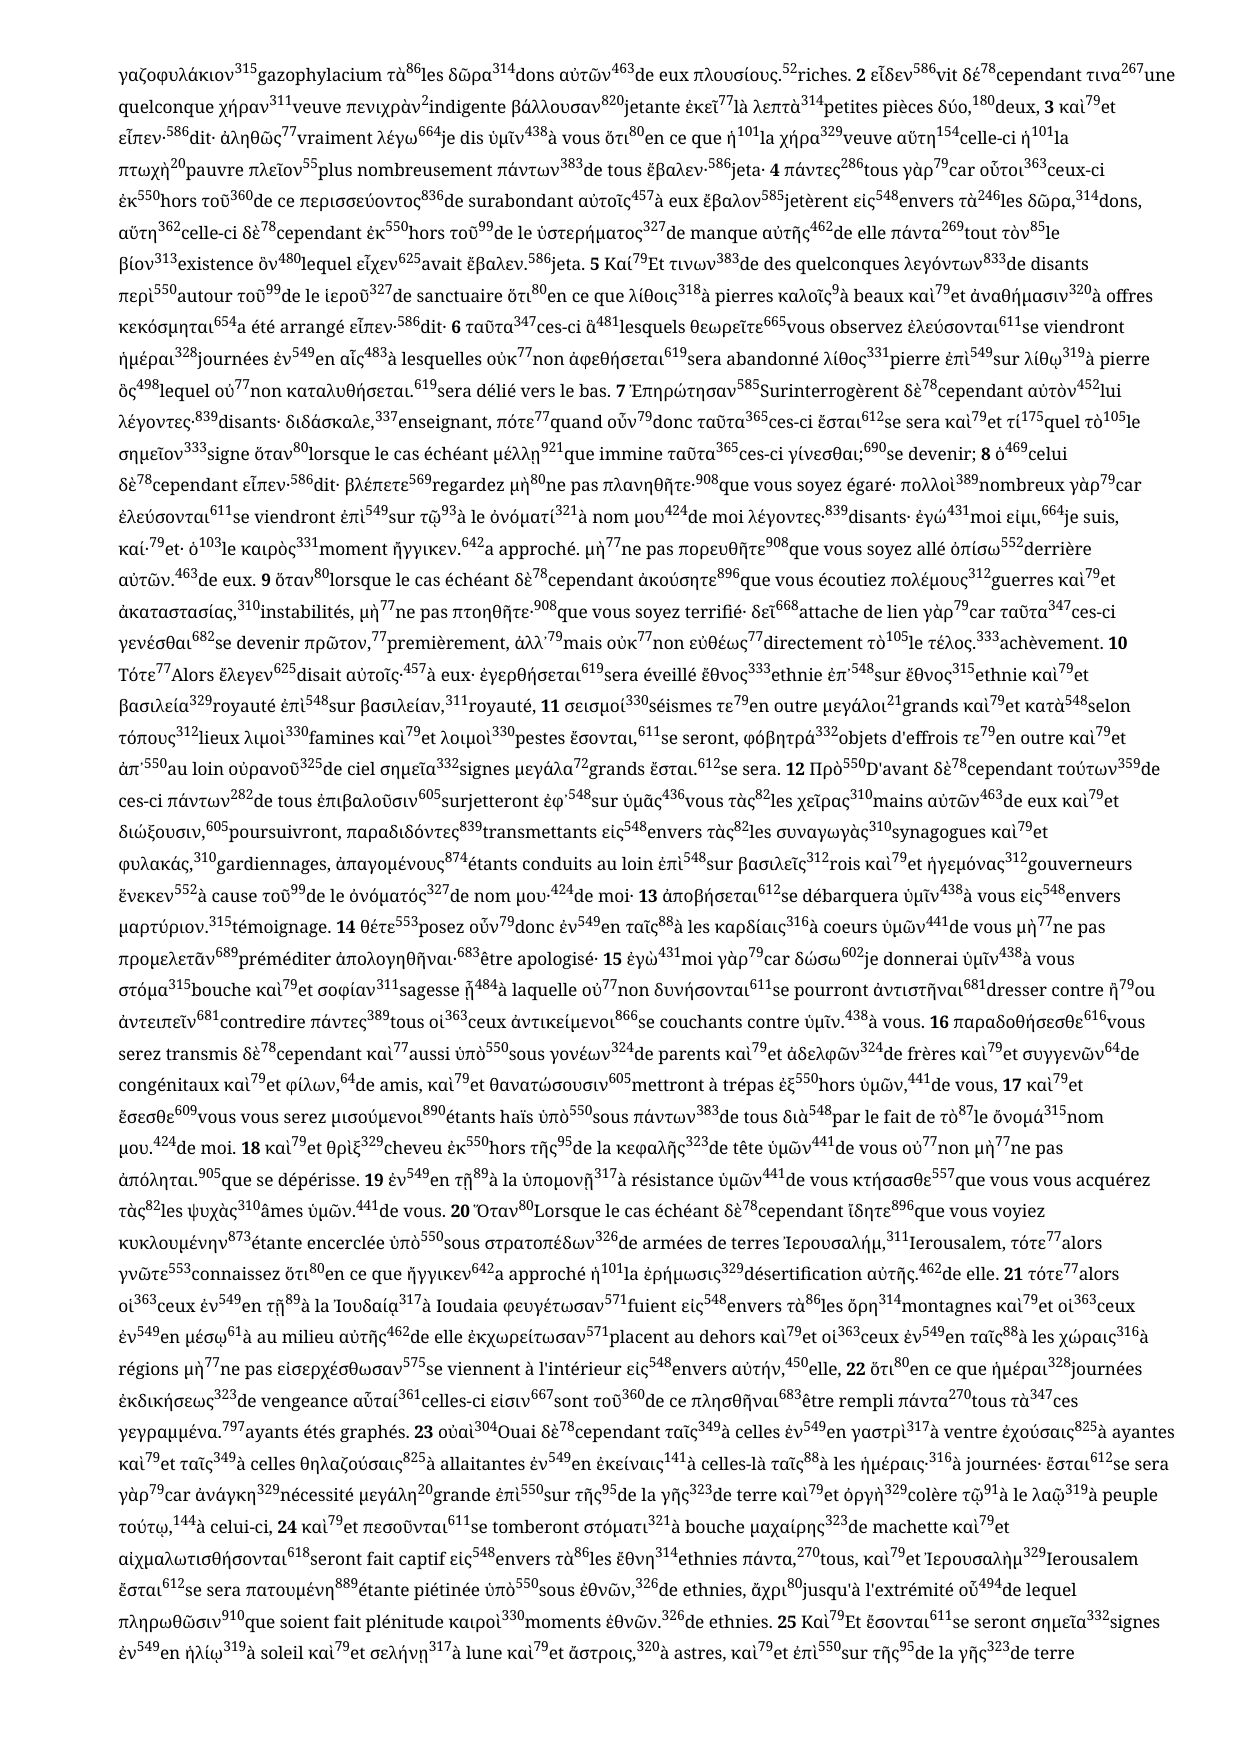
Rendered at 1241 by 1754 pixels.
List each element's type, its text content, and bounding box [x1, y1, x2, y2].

text 1 Ἀναβλέψας721Ayant regardé de bas en haut δὲ78cependant εἶδεν586vit τοὺς345ceux βάλλοντας821jetants εἰς548envers τὸ87le γαζοφυλάκιον315gazophylacium τὰ86les δῶρα314dons αὐτῶν463de eux πλουσίους.52riches. 2 εἶδεν586vit δέ78cependant τινα267une quelconque χήραν311veuve πενιχρὰν2indigente βάλλουσαν820jetante ἐκεῖ77là λεπτὰ314petites pièces δύο,180deux, 3 καὶ79et εἶπεν·586dit· ἀληθῶς77vraiment λέγω664je dis ὑμῖν438à vous ὅτι80en ce que ἡ101la χήρα329veuve αὕτη154celle-ci ἡ101la πτωχὴ20pauvre πλεῖον55plus nombreusement πάντων383de tous ἔβαλεν·586jeta· 4 πάντες286tous γὰρ79car οὗτοι363ceux-ci ἐκ550hors τοῦ360de ce περισσεύοντος836de surabondant αὐτοῖς457à eux ἔβαλον585jetèrent εἰς548envers τὰ246les δῶρα,314dons, αὕτη362celle-ci δὲ78cependant ἐκ550hors τοῦ99de le ὑστερήματος327de manque αὐτῆς462de elle πάντα269tout τὸν85le βίον313existence ὃν480lequel εἶχεν625avait ἔβαλεν.586jeta. 5 Καί79Et τινων383de des quelconques λεγόντων833de disants περὶ550autour τοῦ99de le ἱεροῦ327de sanctuaire ὅτι80en ce que λίθοις318à pierres καλοῖς9à beaux καὶ79et ἀναθήμασιν320à offres κεκόσμηται654a été arrangé εἶπεν·586dit· 6 ταῦτα347ces-ci ἃ481lesquels θεωρεῖτε665vous observez ἐλεύσονται611se viendront ἡμέραι328journées ἐν549en αἷς483à lesquelles οὐκ77non ἀφεθήσεται619sera abandonné λίθος331pierre ἐπὶ549sur λίθῳ319à pierre ὃς498lequel οὐ77non καταλυθήσεται.619sera délié vers le bas. 7 Ἐπηρώτησαν585Surinterrogèrent δὲ78cependant αὐτὸν452lui λέγοντες·839disants· διδάσκαλε,337enseignant, πότε77quand οὖν79donc ταῦτα365ces-ci ἔσται612se sera καὶ79et τί175quel τὸ105le σημεῖον333signe ὅταν80lorsque le cas échéant μέλλῃ921que immine ταῦτα365ces-ci γίνεσθαι;690se devenir; 8 ὁ469celui δὲ78cependant εἶπεν·586dit· βλέπετε569regardez μὴ80ne pas πλανηθῆτε·908que vous soyez égaré· πολλοὶ389nombreux γὰρ79car ἐλεύσονται611se viendront ἐπὶ549sur τῷ93à le ὀνόματί321à nom μου424de moi λέγοντες·839disants· ἐγώ431moi εἰμι,664je suis, καί·79et· ὁ103le καιρὸς331moment ἤγγικεν.642a approché. μὴ77ne pas πορευθῆτε908que vous soyez allé ὀπίσω552derrière αὐτῶν.463de eux. 9 ὅταν80lorsque le cas échéant δὲ78cependant ἀκούσητε896que vous écoutiez πολέμους312guerres καὶ79et ἀκαταστασίας,310instabilités, μὴ77ne pas πτοηθῆτε·908que vous soyez terrifié· δεῖ668attache de lien γὰρ79car ταῦτα347ces-ci γενέσθαι682se devenir πρῶτον,77premièrement, ἀλλ᾽79mais οὐκ77non εὐθέως77directement τὸ105le τέλος.333achèvement. 10 Τότε77Alors ἔλεγεν625disait αὐτοῖς·457à eux· ἐγερθήσεται619sera éveillé ἔθνος333ethnie ἐπ᾽548sur ἔθνος315ethnie καὶ79et βασιλεία329royauté ἐπὶ548sur βασιλείαν,311royauté, 11 σεισμοί330séismes τε79en outre μεγάλοι21grands καὶ79et κατὰ548selon τόπους312lieux λιμοὶ330famines καὶ79et λοιμοὶ330pestes ἔσονται,611se seront, φόβητρά332objets d'effrois τε79en outre καὶ79et ἀπ᾽550au loin οὐρανοῦ325de ciel σημεῖα332signes μεγάλα72grands ἔσται.612se sera. 12 Πρὸ550D'avant δὲ78cependant τούτων359de ces-ci πάντων282de tous ἐπιβαλοῦσιν605surjetteront ἐφ᾽548sur ὑμᾶς436vous τὰς82les χεῖρας310mains αὐτῶν463de eux καὶ79et διώξουσιν,605poursuivront, παραδιδόντες839transmettants εἰς548envers τὰς82les συναγωγὰς310synagogues καὶ79et φυλακάς,310gardiennages, ἀπαγομένους874étants conduits au loin ἐπὶ548sur βασιλεῖς312rois καὶ79et ἡγεμόνας312gouverneurs ἕνεκεν552à cause τοῦ99de le ὀνόματός327de nom μου·424de moi· 13 ἀποβήσεται612se débarquera ὑμῖν438à vous εἰς548envers μαρτύριον.315témoignage. 14 θέτε553posez οὖν79donc ἐν549en ταῖς88à les καρδίαις316à coeurs ὑμῶν441de vous μὴ77ne pas προμελετᾶν689préméditer ἀπολογηθῆναι·683être apologisé· 15 ἐγὼ431moi γὰρ79car δώσω602je donnerai ὑμῖν438à vous στόμα315bouche καὶ79et σοφίαν311sagesse ᾗ484à laquelle οὐ77non δυνήσονται611se pourront ἀντιστῆναι681dresser contre ἢ79ou ἀντειπεῖν681contredire πάντες389tous οἱ363ceux ἀντικείμενοι866se couchants contre ὑμῖν.438à vous. 16 παραδοθήσεσθε616vous serez transmis δὲ78cependant καὶ77aussi ὑπὸ550sous γονέων324de parents καὶ79et ἀδελφῶν324de frères καὶ79et συγγενῶν64de congénitaux καὶ79et φίλων,64de amis, καὶ79et θανατώσουσιν605mettront à trépas ἐξ550hors ὑμῶν,441de vous, 17 καὶ79et ἔσεσθε609vous vous serez μισούμενοι890étants haïs ὑπὸ550sous πάντων383de tous διὰ548par le fait de τὸ87le ὄνομά315nom μου.424de moi. 18 καὶ79et θρὶξ329cheveu ἐκ550hors τῆς95de la κεφαλῆς323de tête ὑμῶν441de vous οὐ77non μὴ77ne pas ἀπόληται.905que se dépérisse. 19 ἐν549en τῇ89à la ὑπομονῇ317à résistance ὑμῶν441de vous κτήσασθε557que vous vous acquérez τὰς82les ψυχὰς310âmes ὑμῶν.441de vous. 20 Ὅταν80Lorsque le cas échéant δὲ78cependant ἴδητε896que vous voyiez κυκλουμένην873étante encerclée ὑπὸ550sous στρατοπέδων326de armées de terres Ἰερουσαλήμ,311Ierousalem, τότε77alors γνῶτε553connaissez ὅτι80en ce que ἤγγικεν642a approché ἡ101la ἐρήμωσις329désertification αὐτῆς.462de elle. 21 τότε77alors οἱ363ceux ἐν549en τῇ89à la Ἰουδαίᾳ317à Ioudaia φευγέτωσαν571fuient εἰς548envers τὰ86les ὄρη314montagnes καὶ79et οἱ363ceux ἐν549en μέσῳ61à au milieu αὐτῆς462de elle ἐκχωρείτωσαν571placent au dehors καὶ79et οἱ363ceux ἐν549en ταῖς88à les χώραις316à régions μὴ77ne pas εἰσερχέσθωσαν575se viennent à l'intérieur εἰς548envers αὐτήν,450elle, 22 ὅτι80en ce que ἡμέραι328journées ἐκδικήσεως323de vengeance αὗταί361celles-ci εἰσιν667sont τοῦ360de ce πλησθῆναι683être rempli πάντα270tous τὰ347ces γεγραμμένα.797ayants étés graphés. 23 οὐαὶ304Ouai δὲ78cependant ταῖς349à celles ἐν549en γαστρὶ317à ventre ἐχούσαις825à ayantes καὶ79et ταῖς349à celles θηλαζούσαις825à allaitantes ἐν549en ἐκείναις141à celles-là ταῖς88à les ἡμέραις·316à journées· ἔσται612se sera γὰρ79car ἀνάγκη329nécessité μεγάλη20grande ἐπὶ550sur τῆς95de la γῆς323de terre καὶ79et ὀργὴ329colère τῷ91à le λαῷ319à peuple τούτῳ,144à celui-ci, 24 καὶ79et πεσοῦνται611se tomberont στόματι321à bouche μαχαίρης323de machette καὶ79et αἰχμαλωτισθήσονται618seront fait captif εἰς548envers τὰ86les ἔθνη314ethnies πάντα,270tous, καὶ79et Ἰερουσαλὴμ329Ierousalem ἔσται612se sera πατουμένη889étante piétinée ὑπὸ550sous ἐθνῶν,326de ethnies, ἄχρι80jusqu'à l'extrémité οὗ494de lequel πληρωθῶσιν910que soient fait plénitude καιροὶ330moments ἐθνῶν.326de ethnies. 25 Καὶ79Et ἔσονται611se seront σημεῖα332signes ἐν549en ἡλίῳ319à soleil καὶ79et σελήνῃ317à lune καὶ79et ἄστροις,320à astres, καὶ79et ἐπὶ550sur τῆς95de la γῆς323de terre συνοχὴ329cohésion ἐθνῶν326de ethnies ἐν549en ἀπορίᾳ317à difficulté ἤχους327de écho θαλάσσης323de mer καὶ79et σάλου,325de fluctuation, 26 ἀποψυχόντων833de rendants l'âme ἀνθρώπων324de êtres humains ἀπὸ550au loin φόβου325de effroi καὶ79et προσδοκίας323de attente τῶν359de ces ἐπερχομένων862de se venants sur τῇ89à la οἰκουμένῃ,317à écoumène, αἱ100les γὰρ79car δυνάμεις328puissances τῶν96de les οὐρανῶν324de cieux σαλευθήσονται.618seront ébranlé. 27 καὶ79et τότε77alors ὄψονται611se verront τὸν85le υἱὸν313fils τοῦ97de le ἀνθρώπου325de être humain ἐρχόμενον849se venant ἐν549en νεφέλῃ317à nuée μετὰ550avec δυνάμεως323de puissance καὶ79et δόξης323de gloire πολλῆς.279de nombreuse. 28 ἀρχομένων862de se originants δὲ78cependant τούτων359de ces-ci γίνεσθαι690se devenir ἀνακύψατε553penchez de bas en haut καὶ79et ἐπάρατε553surélevez τὰς82les κεφαλὰς310têtes ὑμῶν,441de vous, διότι80parce que ἐγγίζει668approche ἡ101la ἀπολύτρωσις329rançon intégrale ὑμῶν.441de vous. 29 Καὶ79Et εἶπεν586dit παραβολὴν311parabole αὐτοῖς·457à eux· ἴδετε553voyez τὴν83la συκῆν311figuier καὶ79et πάντα270tous τὰ86les δένδρα·314arbres· 30 ὅταν80lorsque le cas échéant προβάλωσιν898que jettent devant ἤδη,77déjà, βλέποντες839regardants ἀφ᾽550au loin ἑαυτῶν521de vous-mêmes γινώσκετε665vous connaissez ὅτι80en ce que ἤδη77déjà ἐγγὺς77proche τὸ105le θέρος333été ἐστίν·668est· 31 οὕτως77ainsi καὶ77aussi ὑμεῖς,447vous, ὅταν80lorsque le cas échéant ἴδητε896que vous voyiez ταῦτα347ces-ci γινόμενα,850se devenants, γινώσκετε569connaissez ὅτι80en ce que ἐγγύς77proche ἐστιν668est ἡ101la βασιλεία329royauté τοῦ97de le θεοῦ.325de Dieu. 32 ἀμὴν304amen λέγω664je dis ὑμῖν438à vous ὅτι80en ce que οὐ77non μὴ77ne pas παρέλθῃ899que passe à côté ἡ101la γενεὰ329génération αὕτη154celle-ci ἕως80jusqu'à ce que ἂν340le cas échéant πάντα391tous γένηται.905que se devienne. 33 ὁ103le οὐρανὸς331ciel καὶ79et ἡ101la γῆ329terre παρελεύσονται,611se passeront à côté, οἱ102les δὲ78cependant λόγοι330discours μου424de moi οὐ77non μὴ77ne pas παρελεύσονται.611se passeront à côté. 34 Προσέχετε569Attenez δὲ78cependant ἑαυτοῖς519à vous-mêmes μήποτε80de peur que βαρηθῶσιν910que soient alourdi ὑμῶν441de vous αἱ100les καρδίαι328coeurs ἐν549en κραιπάλῃ317à crapulerie καὶ79et μέθῃ317à ivresse καὶ79et μερίμναις316à inquiétudes βιωτικαῖς7à vitales καὶ79et ἐπιστῇ899que présente ἐφ᾽548sur ὑμᾶς436vous αἰφνίδιος69soudaine ἡ101la ἡμέρα329journée ἐκείνη154celle-là 35 ὡς80comme παγίς·329piège· ἐπεισελεύσεται612se viendra à l'intérieur par dessus γὰρ79car ἐπὶ548sur πάντας268tous τοὺς345ceux καθημένους848se étants assis ἐπὶ548sur πρόσωπον315face πάσης279de toute τῆς95de la γῆς.323de terre. 36 ἀγρυπνεῖτε569soyez sans sommeil δὲ78cependant ἐν549en παντὶ275à tout καιρῷ319à moment δεόμενοι866se attachants de lien ἵνα80afin que κατισχύσητε896que vous ayez la ténacité de haut en bas ἐκφυγεῖν681fuir dehors ταῦτα347ces-ci πάντα270tous τὰ347ces μέλλοντα823imminants γίνεσθαι690se devenir καὶ79et σταθῆναι683être dressé ἔμπροσθεν552en devers τοῦ97de le υἱοῦ325de fils τοῦ97de le ἀνθρώπου.325de être humain. 37 Ἦν625Était δὲ78cependant τὰς82les ἡμέρας310journées ἐν549en τῷ93à le ἱερῷ321à sanctuaire διδάσκων,840enseignant, τὰς82les δὲ78cependant νύκτας310nuits ἐξερχόμενος867se sortant ηὐλίζετο631se bivouaquait εἰς548envers τὸ87le ὄρος315montagne τὸ348ce καλούμενον877étant appelé Ἐλαιῶν·322de Oliveraies· 38 καὶ79et πᾶς287tout ὁ103le λαὸς331peuple ὤρθριζεν625levait tôt πρὸς548vers αὐτὸν452lui ἐν549en τῷ93à le ἱερῷ321à sanctuaire ἀκούειν689écouter αὐτοῦ.464de lui. [118, 59, 1181, 1665]
